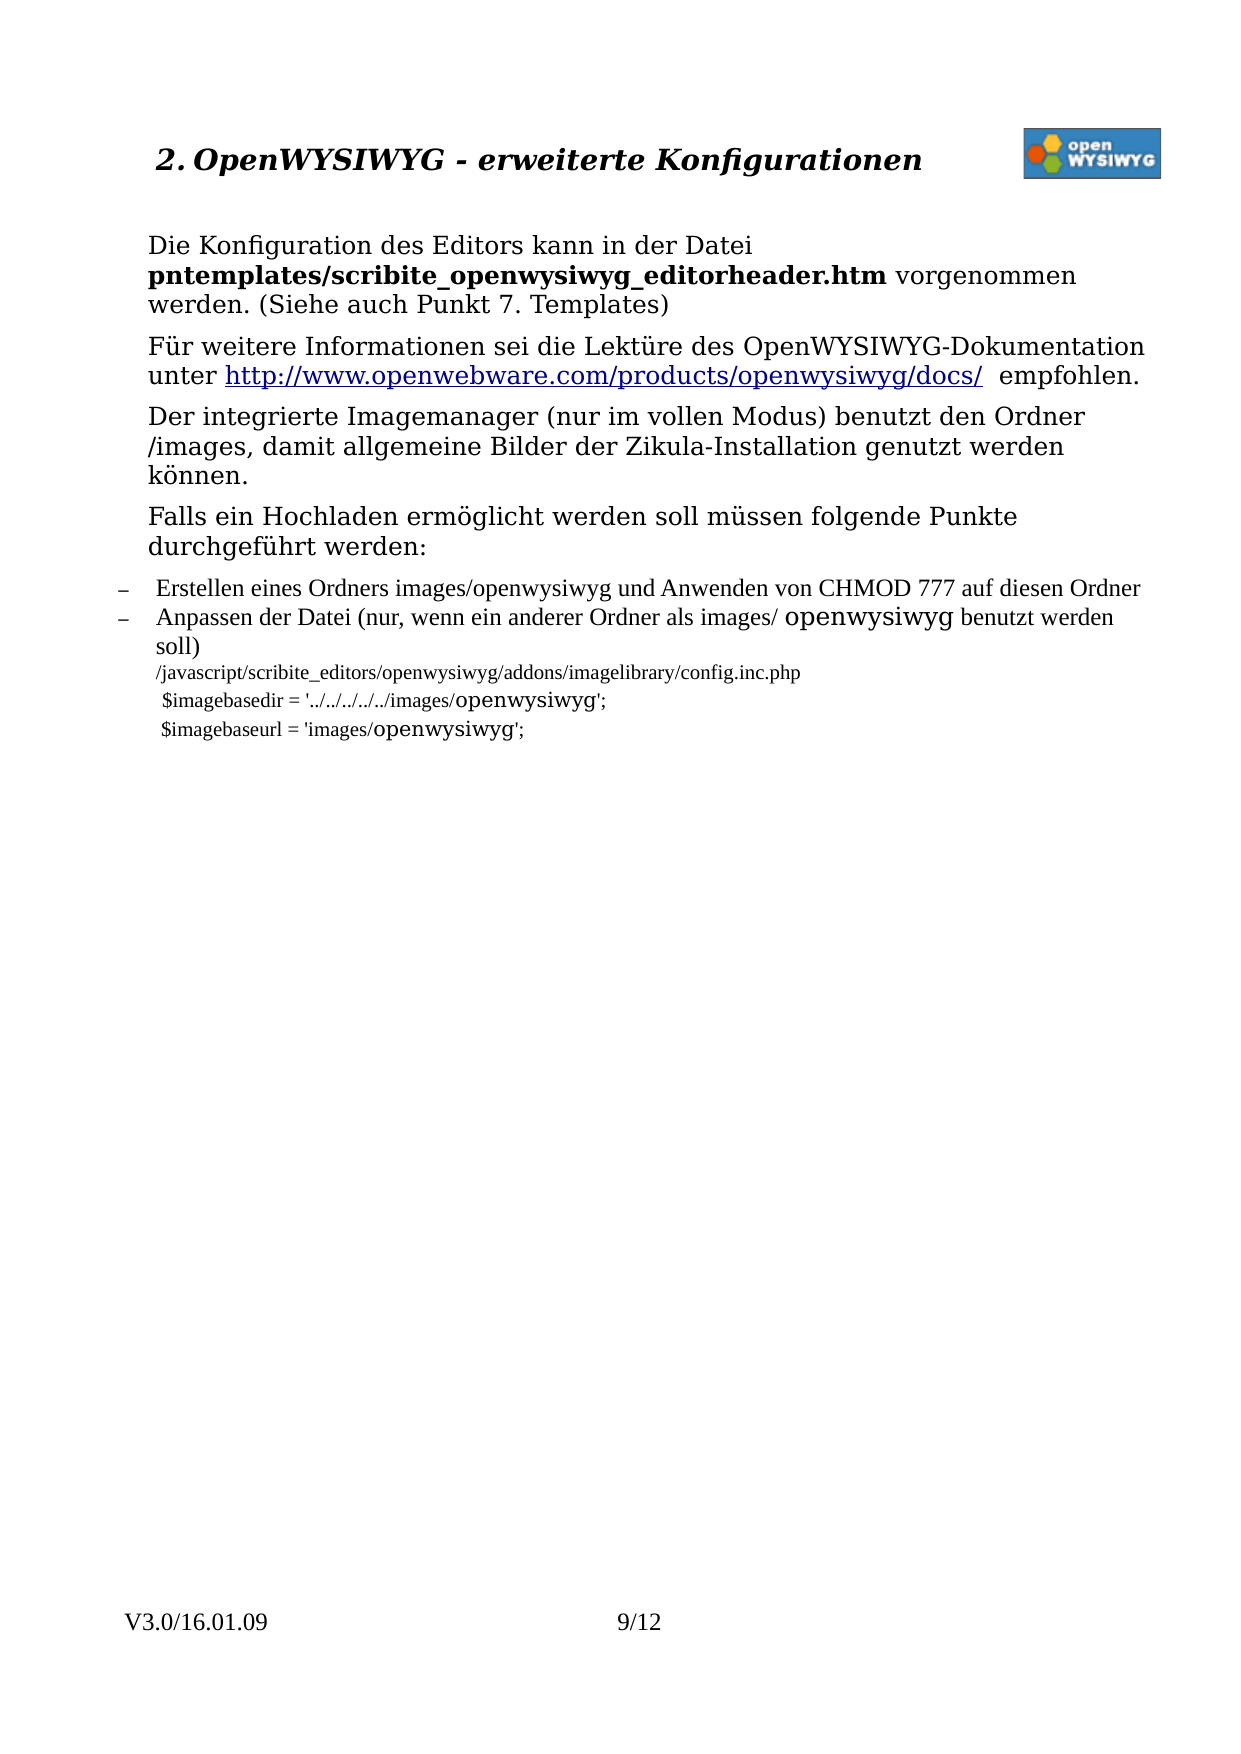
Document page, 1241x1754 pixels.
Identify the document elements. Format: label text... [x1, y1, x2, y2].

text Falls ein Hochladen ermöglicht werden soll müssen folgende Punkte durchgeführt werden: [148, 503, 1160, 561]
text Die Konfiguration des Editors kann in der Datei pntemplates/scribite_openwysiwyg_editorheader.htm vorgenommen werden. (Siehe auch Punkt 7. Templates) [148, 232, 1160, 319]
picture [1023, 128, 1162, 179]
subtitle OpenWYSIWYG - erweiterte Konfigurationen [156, 143, 1023, 177]
list Anpassen der Datei (nur, wenn ein anderer Ordner als images/ openwysiwyg benutzt werden soll) /javascript/scribite_editors/openwysiwyg/addons/imagelibrary/config.inc.php $imagebasedir = '../../../../../images/openwysiwyg'; $imagebaseurl = 'images/openwysiwyg'; [118, 602, 1160, 742]
text Für weitere Informationen sei die Lektüre des OpenWYSIWYG-Dokumentation unter http://www.openwebware.com/products/openwysiwyg/docs/ empfohlen. [148, 332, 1160, 390]
text Der integrierte Imagemanager (nur im vollen Modus) benutzt den Ordner /images, damit allgemeine Bilder der Zikula-Installation genutzt werden können. [148, 403, 1160, 490]
list Erstellen eines Ordners images/openwysiwyg und Anwenden von CHMOD 777 auf diesen Ordner [118, 573, 1160, 602]
